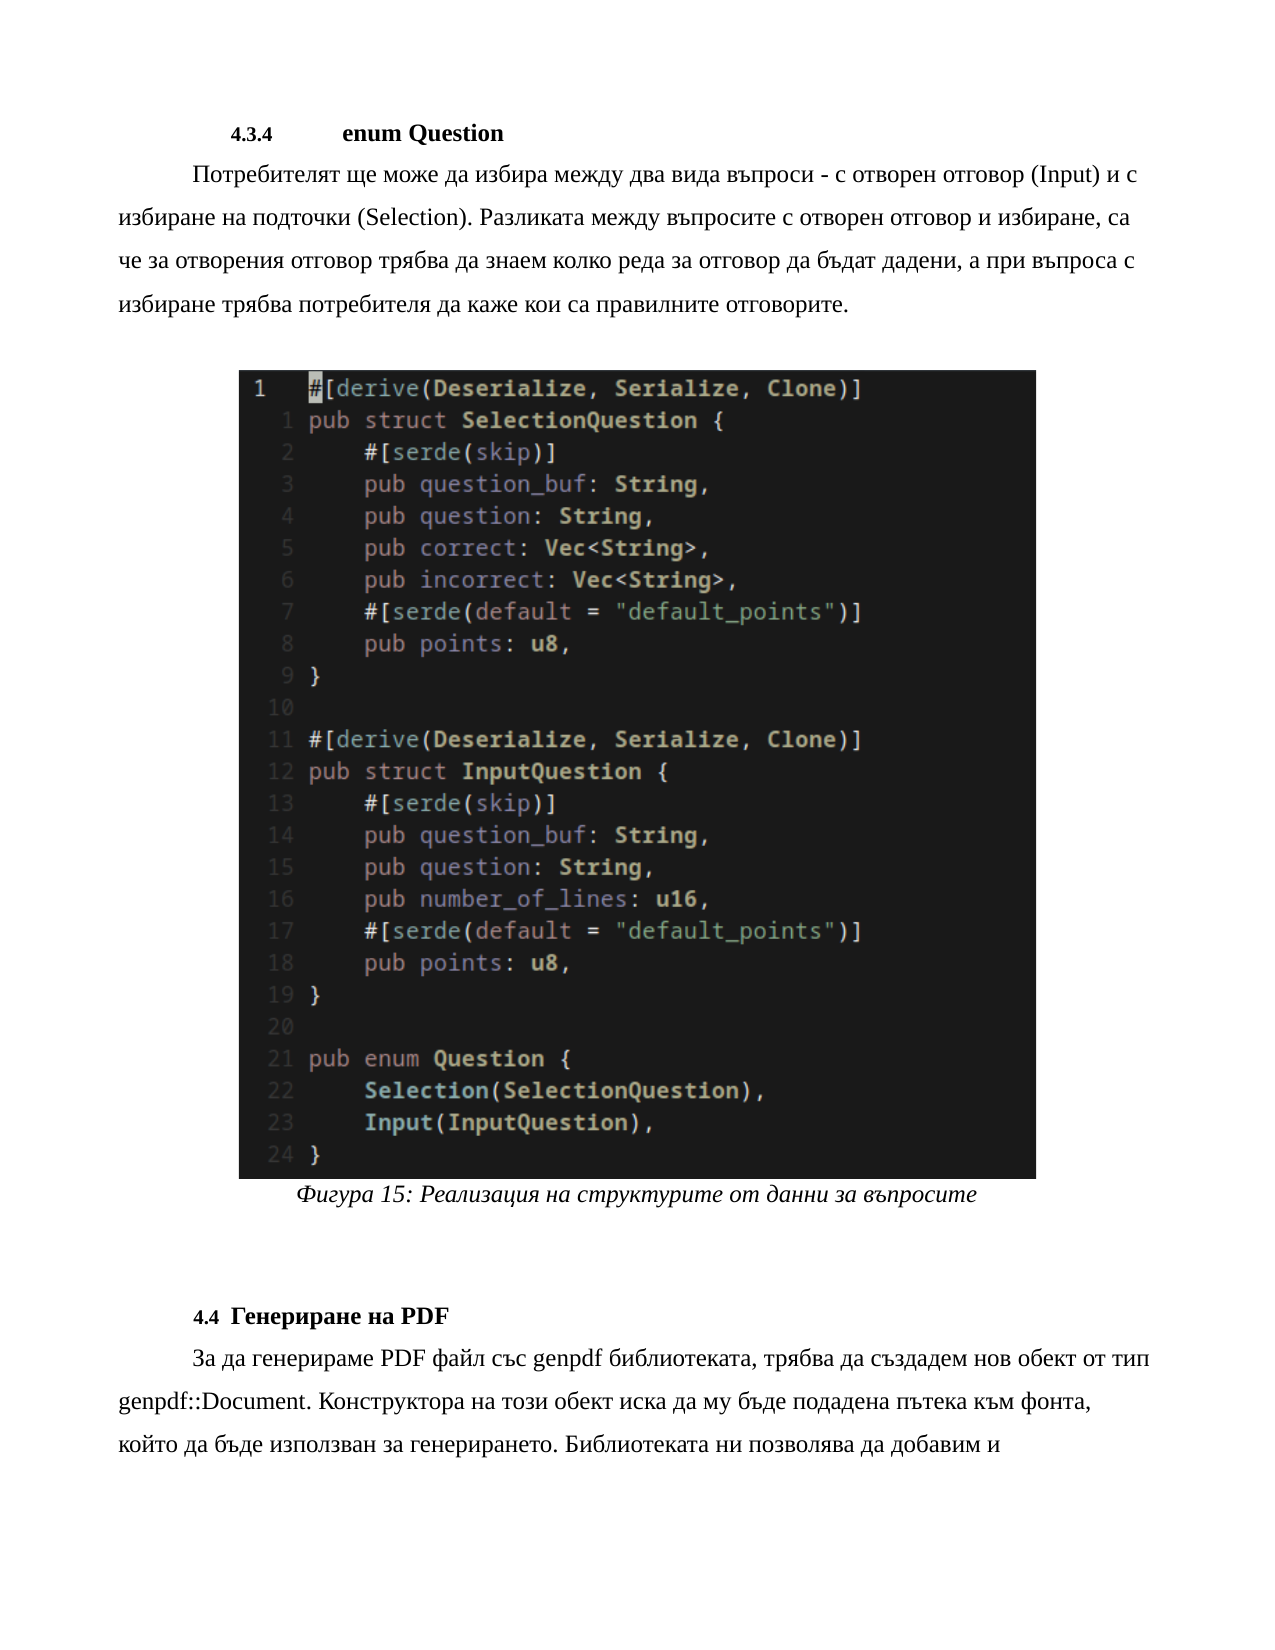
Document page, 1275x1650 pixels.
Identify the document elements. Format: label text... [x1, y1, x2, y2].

text Фигура 15: Реализация на структурите от данни за въпросите [239, 1179, 1036, 1207]
subtitle enum Question [231, 118, 1157, 147]
picture [238, 370, 1037, 1179]
text За да генерираме PDF файл със genpdf библиотеката, трябва да създадем нов обект от тип genpdf::Document. Конструктора на този обект иска да му бъде подадена пътека към фонта, който да бъде използван за генерирането. Библиотеката ни позволява да добавим и [118, 1343, 1157, 1458]
text Потребителят ще може да избира между два вида въпроси - с отворен отговор (Input) и с избиране на подточки (Selection). Разликата между въпросите с отворен отговор и избиране, са че за отворения отговор трябва да знаем колко реда за отговор да бъдат дадени, а при въпроса с избиране трябва потребителя да каже кои са правилните отговорите. [118, 159, 1157, 370]
subtitle Генериране на PDF [193, 1301, 1157, 1330]
